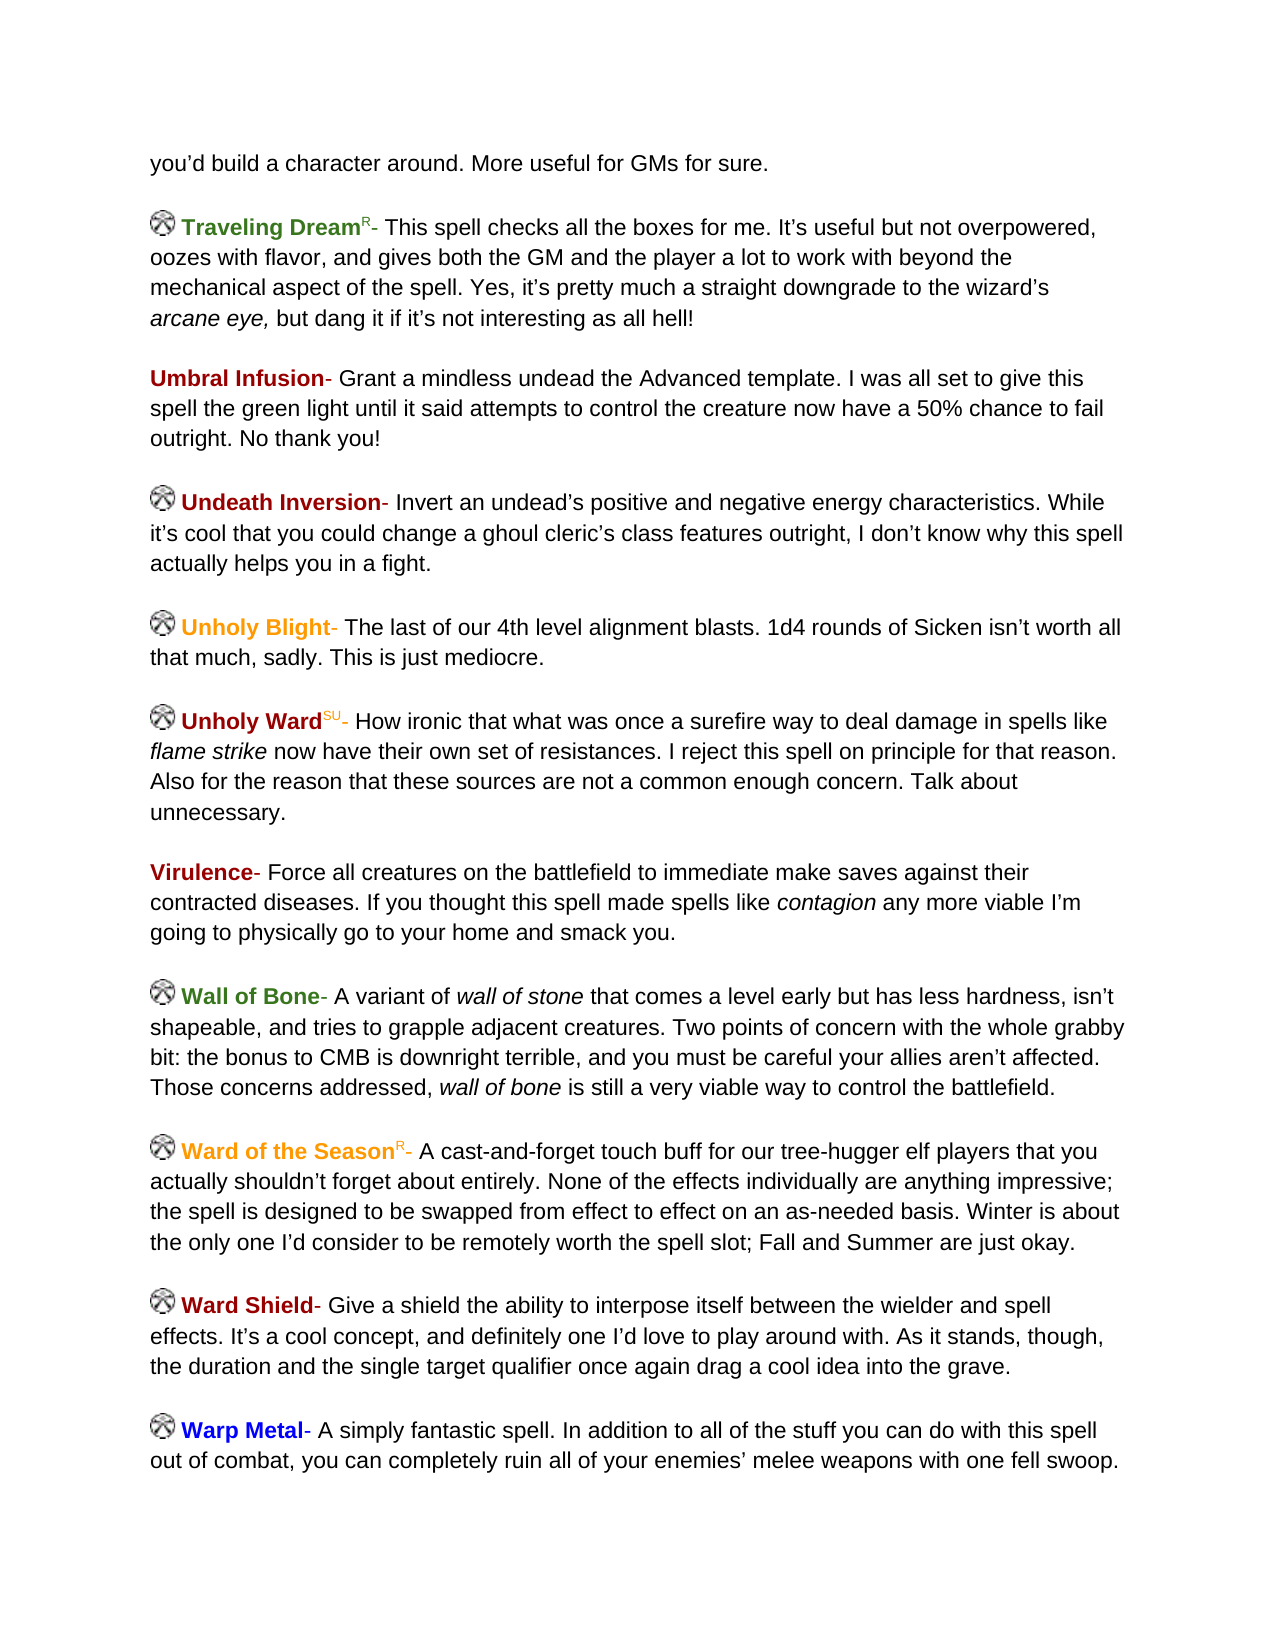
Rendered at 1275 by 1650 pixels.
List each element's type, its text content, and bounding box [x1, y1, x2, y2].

text Ward of the SeasonR- A cast-and-forget touch buff for our tree-hugger elf players that you actually shouldn’t forget about entirely. None of the effects individually are anything impressive; the spell is designed to be swapped from effect to effect on an as-needed basis. Winter is about the only one I’d consider to be remotely worth the spell slot; Fall and Summer are just okay. [150, 1134, 1125, 1255]
text Unholy WardSU- How ironic that what was once a surefire way to deal damage in spells like flame strike now have their own set of resistances. I reject this spell on principle for that reason. Also for the reason that these sources are not a common enough concern. Talk about unnecessary. [150, 704, 1125, 825]
picture [150, 1413, 175, 1439]
text Unholy Blight- The last of our 4th level alignment blasts. 1d4 rounds of Sicken isn’t worth all that much, sadly. This is just mediocre. [150, 610, 1125, 670]
text Ward Shield- Give a shield the ability to interpose itself between the wielder and spell effects. It’s a cool concept, and definitely one I’d love to play around with. As it stands, though, the duration and the single target qualifier once again drag a cool idea into the grave. [150, 1289, 1125, 1379]
picture [150, 979, 175, 1005]
text Virulence- Force all creatures on the battlefield to immediate make saves against their contracted diseases. If you thought this spell made spells like contagion any more viable I’m going to physically go to your home and smack you. [150, 859, 1125, 946]
picture [150, 704, 175, 730]
text Wall of Bone- A variant of wall of stone that comes a level early but has less hardness, isn’t shapeable, and tries to grapple adjacent creatures. Two points of concern with the whole grabby bit: the bonus to CMB is downright terrible, and you must be careful your allies aren’t affected. Those concerns addressed, wall of bone is still a very viable way to control the battlefield. [150, 980, 1125, 1100]
picture [150, 1134, 175, 1160]
text Traveling DreamR- This spell checks all the boxes for me. It’s useful but not overpowered, oozes with flavor, and gives both the GM and the player a lot to work with beyond the mechanical aspect of the spell. Yes, it’s pretty much a straight downgrade to the wizard’s arcane eye, but dang it if it’s not interesting as all hell! [150, 210, 1125, 331]
picture [150, 485, 175, 511]
picture [150, 1288, 175, 1314]
picture [150, 610, 175, 636]
text Undeath Inversion- Invert an undead’s positive and negative energy characteristics. While it’s cool that you could change a ghoul cleric’s class features outright, I don’t know why this spell actually helps you in a fight. [150, 486, 1125, 576]
text you’d build a character around. More useful for GMs for sure. [150, 150, 1125, 176]
text Warp Metal- A simply fantastic spell. In addition to all of the stuff you can do with this spell out of combat, you can completely ruin all of your enemies’ melee weapons with one fell swoop. [150, 1413, 1125, 1473]
text Umbral Infusion- Grant a mindless undead the Advanced template. I was all set to give this spell the green light until it said attempts to control the creature now have a 50% chance to fail outright. No thank you! [150, 365, 1125, 452]
picture [150, 210, 175, 236]
